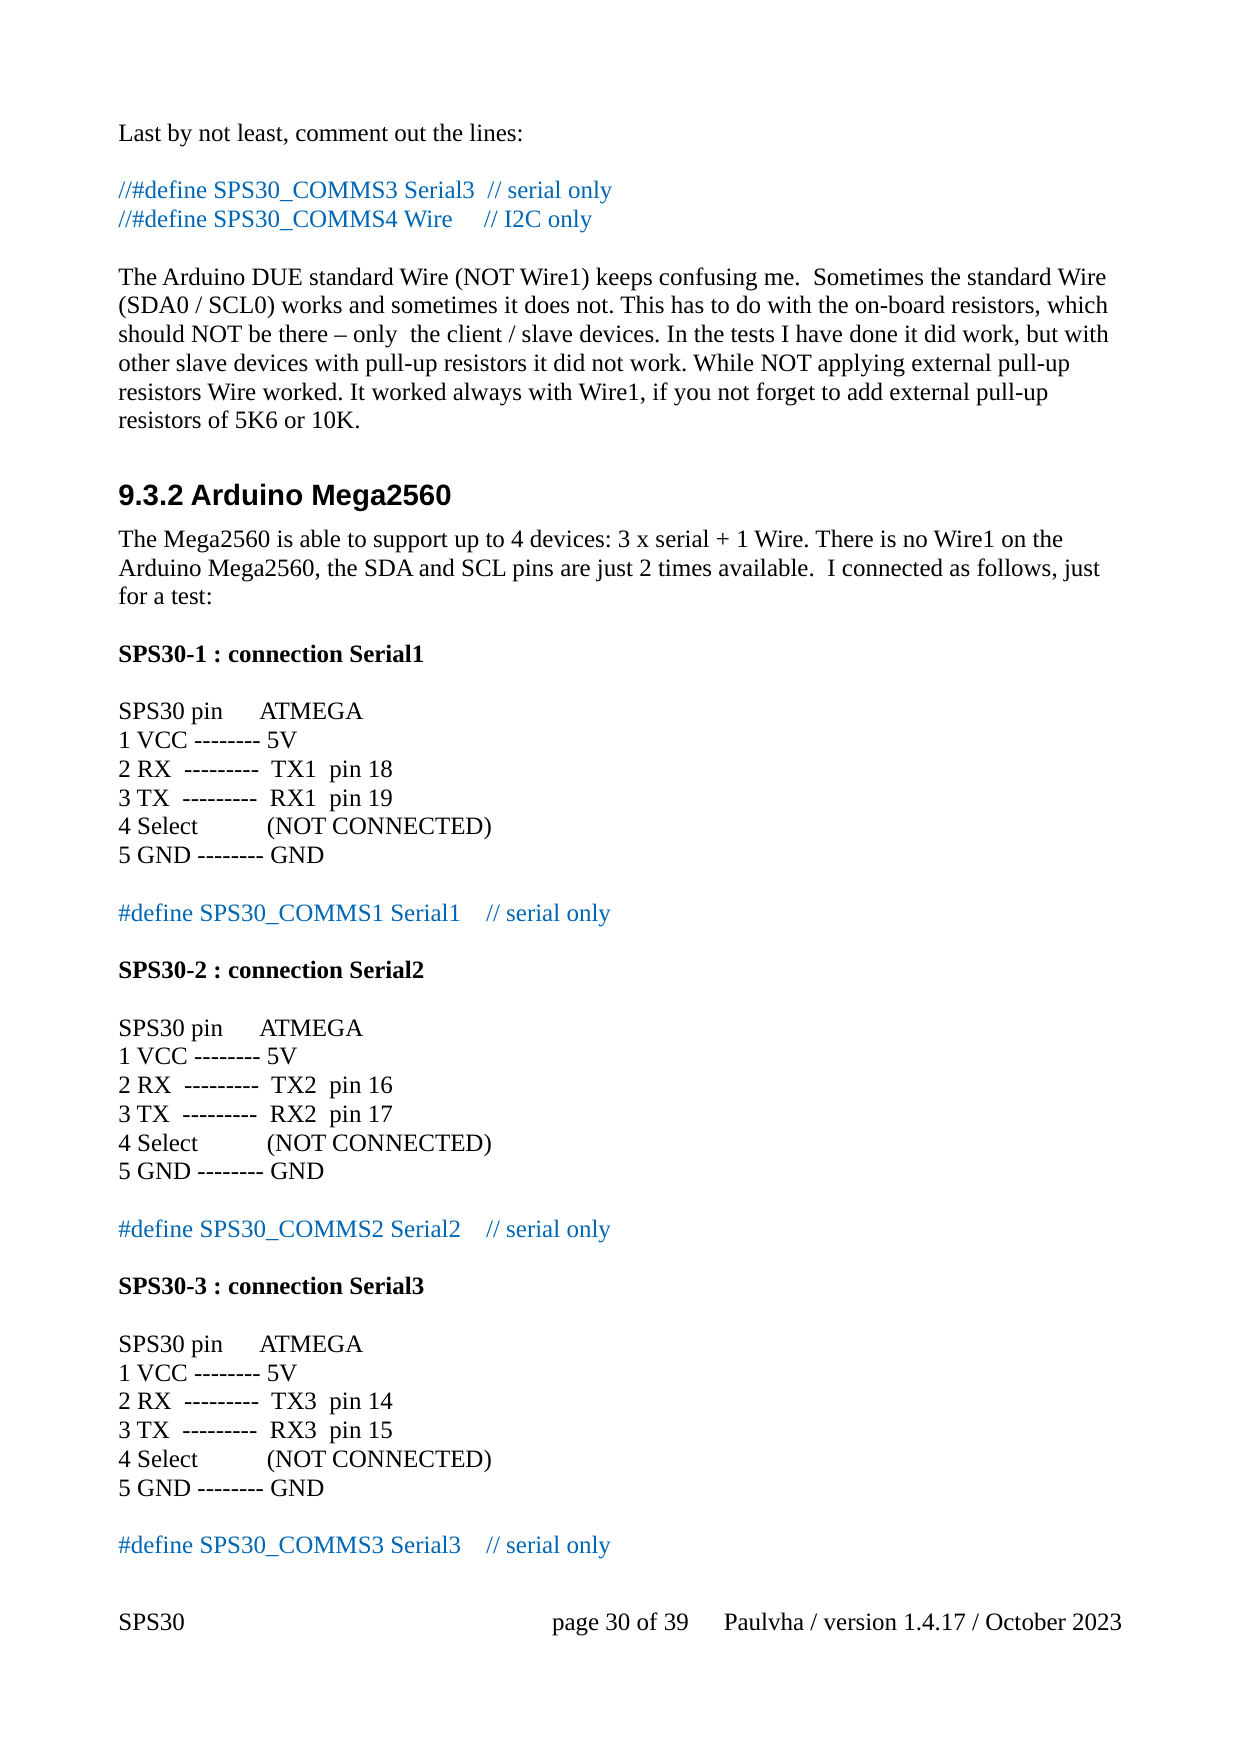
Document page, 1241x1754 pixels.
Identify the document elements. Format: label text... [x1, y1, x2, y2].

text //#define SPS30_COMMS4 Wire // I2C only [118, 204, 1122, 233]
text SPS30-2 : connection Serial2 [118, 955, 1122, 984]
text SPS30-1 : connection Serial1 [118, 639, 1122, 668]
text SPS30-3 : connection Serial3 [118, 1271, 1122, 1300]
text 1 VCC -------- 5V [118, 1041, 1122, 1070]
text //#define SPS30_COMMS3 Serial3 // serial only [118, 176, 1122, 204]
text #define SPS30_COMMS3 Serial3 // serial only [118, 1530, 1122, 1559]
text 1 VCC -------- 5V [118, 725, 1122, 754]
text 4 Select (NOT CONNECTED) [118, 1444, 1122, 1473]
text The Arduino DUE standard Wire (NOT Wire1) keeps confusing me. Sometimes the standard Wire (SDA0 / SCL0) works and sometimes it does not. This has to do with the on-board resistors, which should NOT be there – only the client / slave devices. In the tests I have done it did work, but with other slave devices with pull-up resistors it did not work. While NOT applying external pull-up resistors Wire worked. It worked always with Wire1, if you not forget to add external pull-up resistors of 5K6 or 10K. [118, 262, 1122, 434]
text 5 GND -------- GND [118, 840, 1122, 869]
text 4 Select (NOT CONNECTED) [118, 1128, 1122, 1156]
text 2 RX --------- TX2 pin 16 [118, 1070, 1122, 1099]
text Last by not least, comment out the lines: [118, 118, 1122, 147]
text 3 TX --------- RX3 pin 15 [118, 1415, 1122, 1444]
subtitle 9.3.2 Arduino Mega2560 [118, 478, 1122, 511]
text SPS30 pin ATMEGA [118, 1329, 1122, 1358]
text 2 RX --------- TX3 pin 14 [118, 1386, 1122, 1415]
text 1 VCC -------- 5V [118, 1358, 1122, 1386]
text 4 Select (NOT CONNECTED) [118, 811, 1122, 840]
text 3 TX --------- RX1 pin 19 [118, 783, 1122, 811]
text 2 RX --------- TX1 pin 18 [118, 754, 1122, 783]
text #define SPS30_COMMS1 Serial1 // serial only [118, 898, 1122, 926]
text 5 GND -------- GND [118, 1156, 1122, 1185]
text SPS30 pin ATMEGA [118, 1013, 1122, 1041]
text 5 GND -------- GND [118, 1473, 1122, 1501]
text #define SPS30_COMMS2 Serial2 // serial only [118, 1214, 1122, 1243]
text The Mega2560 is able to support up to 4 devices: 3 x serial + 1 Wire. There is no Wire1 on the Arduino Mega2560, the SDA and SCL pins are just 2 times available. I connected as follows, just for a test: [118, 524, 1122, 610]
text SPS30 pin ATMEGA [118, 696, 1122, 725]
text 3 TX --------- RX2 pin 17 [118, 1099, 1122, 1128]
